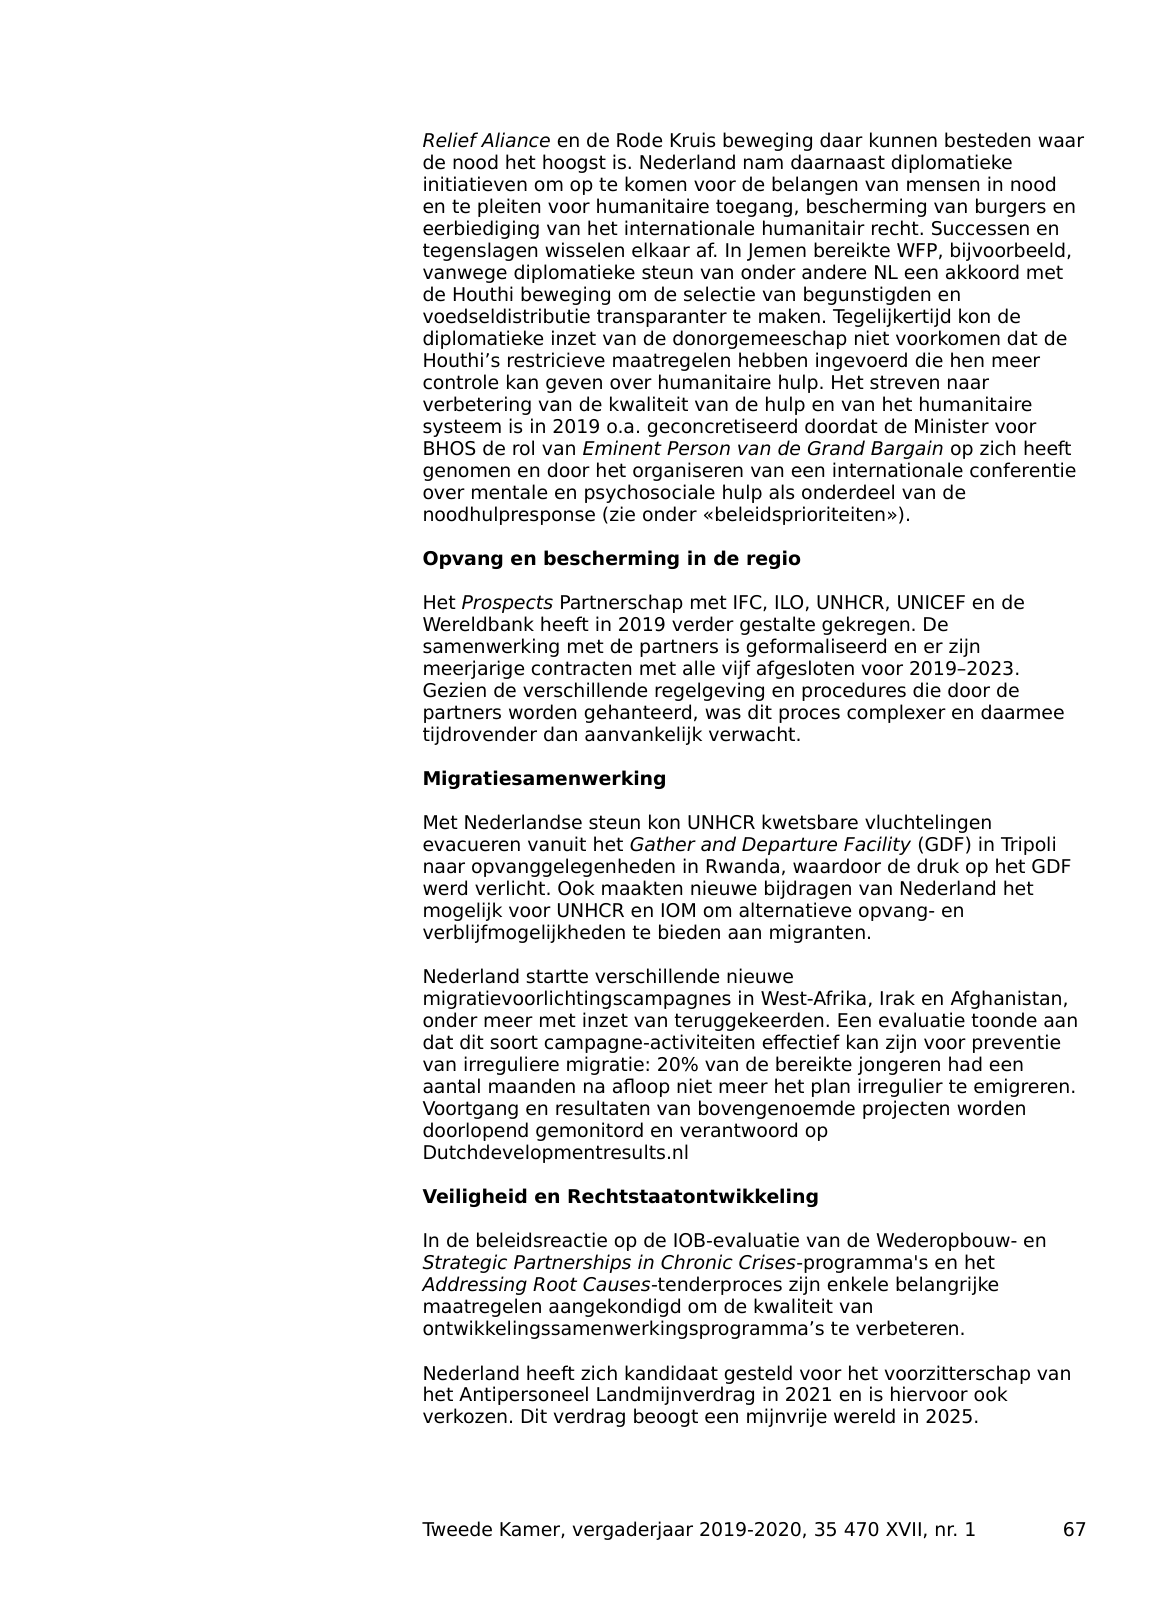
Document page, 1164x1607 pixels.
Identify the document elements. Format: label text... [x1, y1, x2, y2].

text Nederland heeft zich kandidaat gesteld voor het voorzitterschap van het Antipersoneel Landmijnverdrag in 2021 en is hiervoor ook verkozen. Dit verdrag beoogt een mijnvrije wereld in 2025. [422, 1362, 1087, 1428]
text Met Nederlandse steun kon UNHCR kwetsbare vluchtelingen evacueren vanuit het Gather and Departure Facility (GDF) in Tripoli naar opvanggelegenheden in Rwanda, waardoor de druk op het GDF werd verlicht. Ook maakten nieuwe bijdragen van Nederland het mogelijk voor UNHCR en IOM om alternatieve opvang- en verblijfmogelijkheden te bieden aan migranten. [422, 812, 1087, 944]
text Het Prospects Partnerschap met IFC, ILO, UNHCR, UNICEF en de Wereldbank heeft in 2019 verder gestalte gekregen. De samenwerking met de partners is geformaliseerd en er zijn meerjarige contracten met alle vijf afgesloten voor 2019–2023. Gezien de verschillende regelgeving en procedures die door de partners worden gehanteerd, was dit proces complexer en daarmee tijdrovender dan aanvankelijk verwacht. [422, 592, 1087, 746]
text Nederland startte verschillende nieuwe migratievoorlichtingscampagnes in West-Afrika, Irak en Afghanistan, onder meer met inzet van teruggekeerden. Een evaluatie toonde aan dat dit soort campagne-activiteiten effectief kan zijn voor preventie van irreguliere migratie: 20% van de bereikte jongeren had een aantal maanden na afloop niet meer het plan irregulier te emigreren. Voortgang en resultaten van bovengenoemde projecten worden doorlopend gemonitord en verantwoord op Dutchdevelopmentresults.nl [422, 966, 1087, 1164]
text In de beleidsreactie op de IOB-evaluatie van de Wederopbouw- en Strategic Partnerships in Chronic Crises-programma's en het Addressing Root Causes-tenderproces zijn enkele belangrijke maatregelen aangekondigd om de kwaliteit van ontwikkelingssamenwerkingsprogramma’s te verbeteren. [422, 1230, 1087, 1340]
text Relief Aliance en de Rode Kruis beweging daar kunnen besteden waar de nood het hoogst is. Nederland nam daarnaast diplomatieke initiatieven om op te komen voor de belangen van mensen in nood en te pleiten voor humanitaire toegang, bescherming van burgers en eerbiediging van het internationale humanitair recht. Successen en tegenslagen wisselen elkaar af. In Jemen bereikte WFP, bijvoorbeeld, vanwege diplomatieke steun van onder andere NL een akkoord met de Houthi beweging om de selectie van begunstigden en voedseldistributie transparanter te maken. Tegelijkertijd kon de diplomatieke inzet van de donorgemeeschap niet voorkomen dat de Houthi’s restricieve maatregelen hebben ingevoerd die hen meer controle kan geven over humanitaire hulp. Het streven naar verbetering van de kwaliteit van de hulp en van het humanitaire systeem is in 2019 o.a. geconcretiseerd doordat de Minister voor BHOS de rol van Eminent Person van de Grand Bargain op zich heeft genomen en door het organiseren van een internationale conferentie over mentale en psychosociale hulp als onderdeel van de noodhulpresponse (zie onder «beleidsprioriteiten»). [422, 130, 1087, 526]
subtitle Migratiesamenwerking [422, 768, 1087, 790]
subtitle Veiligheid en Rechtstaatontwikkeling [422, 1186, 1087, 1208]
subtitle Opvang en bescherming in de regio [422, 548, 1087, 570]
